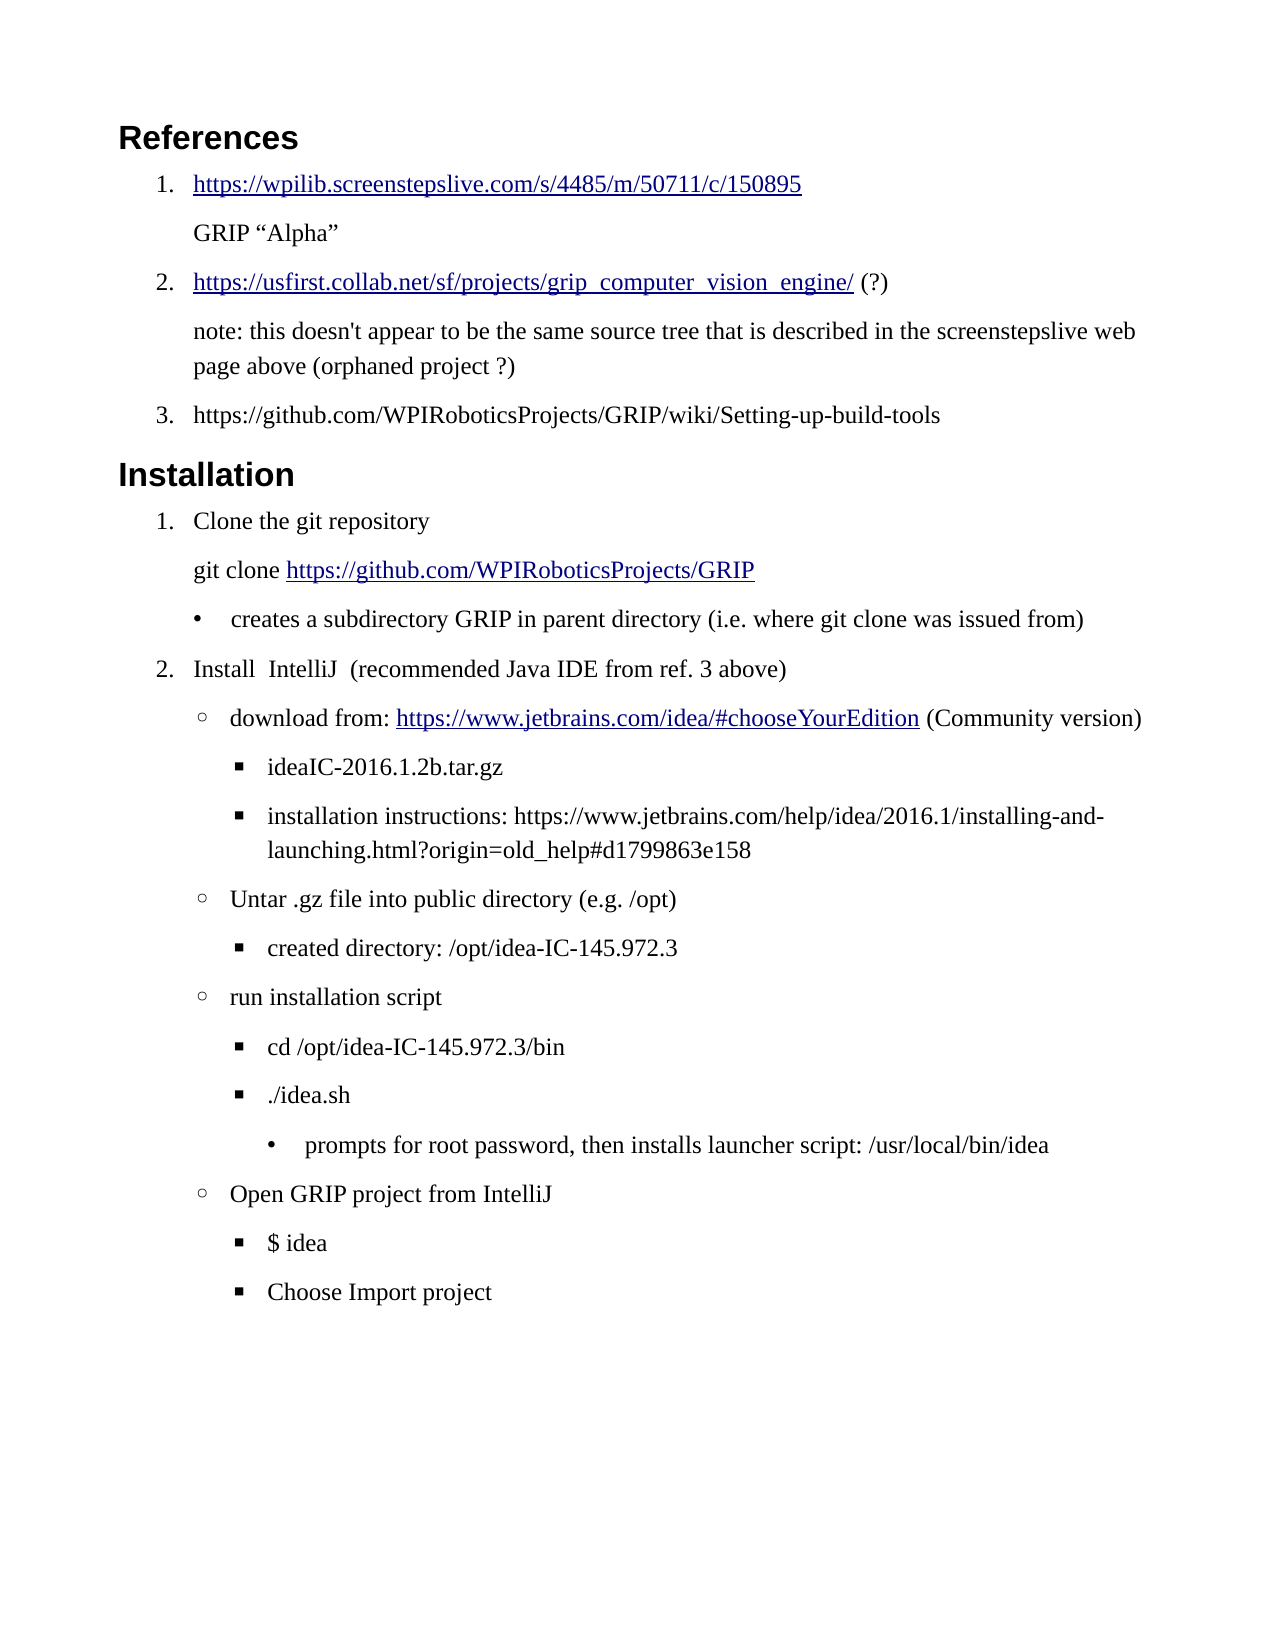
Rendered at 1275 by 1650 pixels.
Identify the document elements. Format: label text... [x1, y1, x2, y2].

list Install IntelliJ (recommended Java IDE from ref. 3 above) [156, 654, 1157, 682]
list https://usfirst.collab.net/sf/projects/grip_computer_vision_engine/ (?) [156, 267, 1157, 296]
list created directory: /opt/idea-IC-145.972.3 [229, 933, 1157, 962]
subtitle Installation [118, 455, 1157, 494]
list GRIP “Alpha” [156, 218, 1157, 247]
list Clone the git repository [156, 506, 1157, 535]
list Open GRIP project from IntelliJ [192, 1179, 1157, 1207]
list Untar .gz file into public directory (e.g. /opt) [192, 884, 1157, 913]
list Choose Import project [229, 1277, 1157, 1306]
list creates a subdirectory GRIP in parent directory (i.e. where git clone was issued from) [193, 604, 1157, 633]
list prompts for root password, then installs launcher script: /usr/local/bin/idea [267, 1130, 1157, 1158]
subtitle References [118, 118, 1157, 157]
list download from: https://www.jetbrains.com/idea/#chooseYourEdition (Community version) [192, 703, 1157, 731]
list installation instructions: https://www.jetbrains.com/help/idea/2016.1/installing-and-launching.html?origin=old_help#d1799863e158 [229, 801, 1157, 864]
list https://wpilib.screenstepslive.com/s/4485/m/50711/c/150895 [156, 169, 1157, 198]
list https://github.com/WPIRoboticsProjects/GRIP/wiki/Setting-up-build-tools [156, 400, 1157, 429]
list run installation script [192, 982, 1157, 1011]
list cd /opt/idea-IC-145.972.3/bin [229, 1032, 1157, 1060]
list $ idea [229, 1228, 1157, 1257]
list note: this doesn't appear to be the same source tree that is described in the screenstepslive web page above (orphaned project ?) [156, 316, 1157, 380]
list ./idea.sh [229, 1081, 1157, 1109]
list ideaIC-2016.1.2b.tar.gz [229, 752, 1157, 781]
list git clone https://github.com/WPIRoboticsProjects/GRIP [156, 556, 1157, 584]
